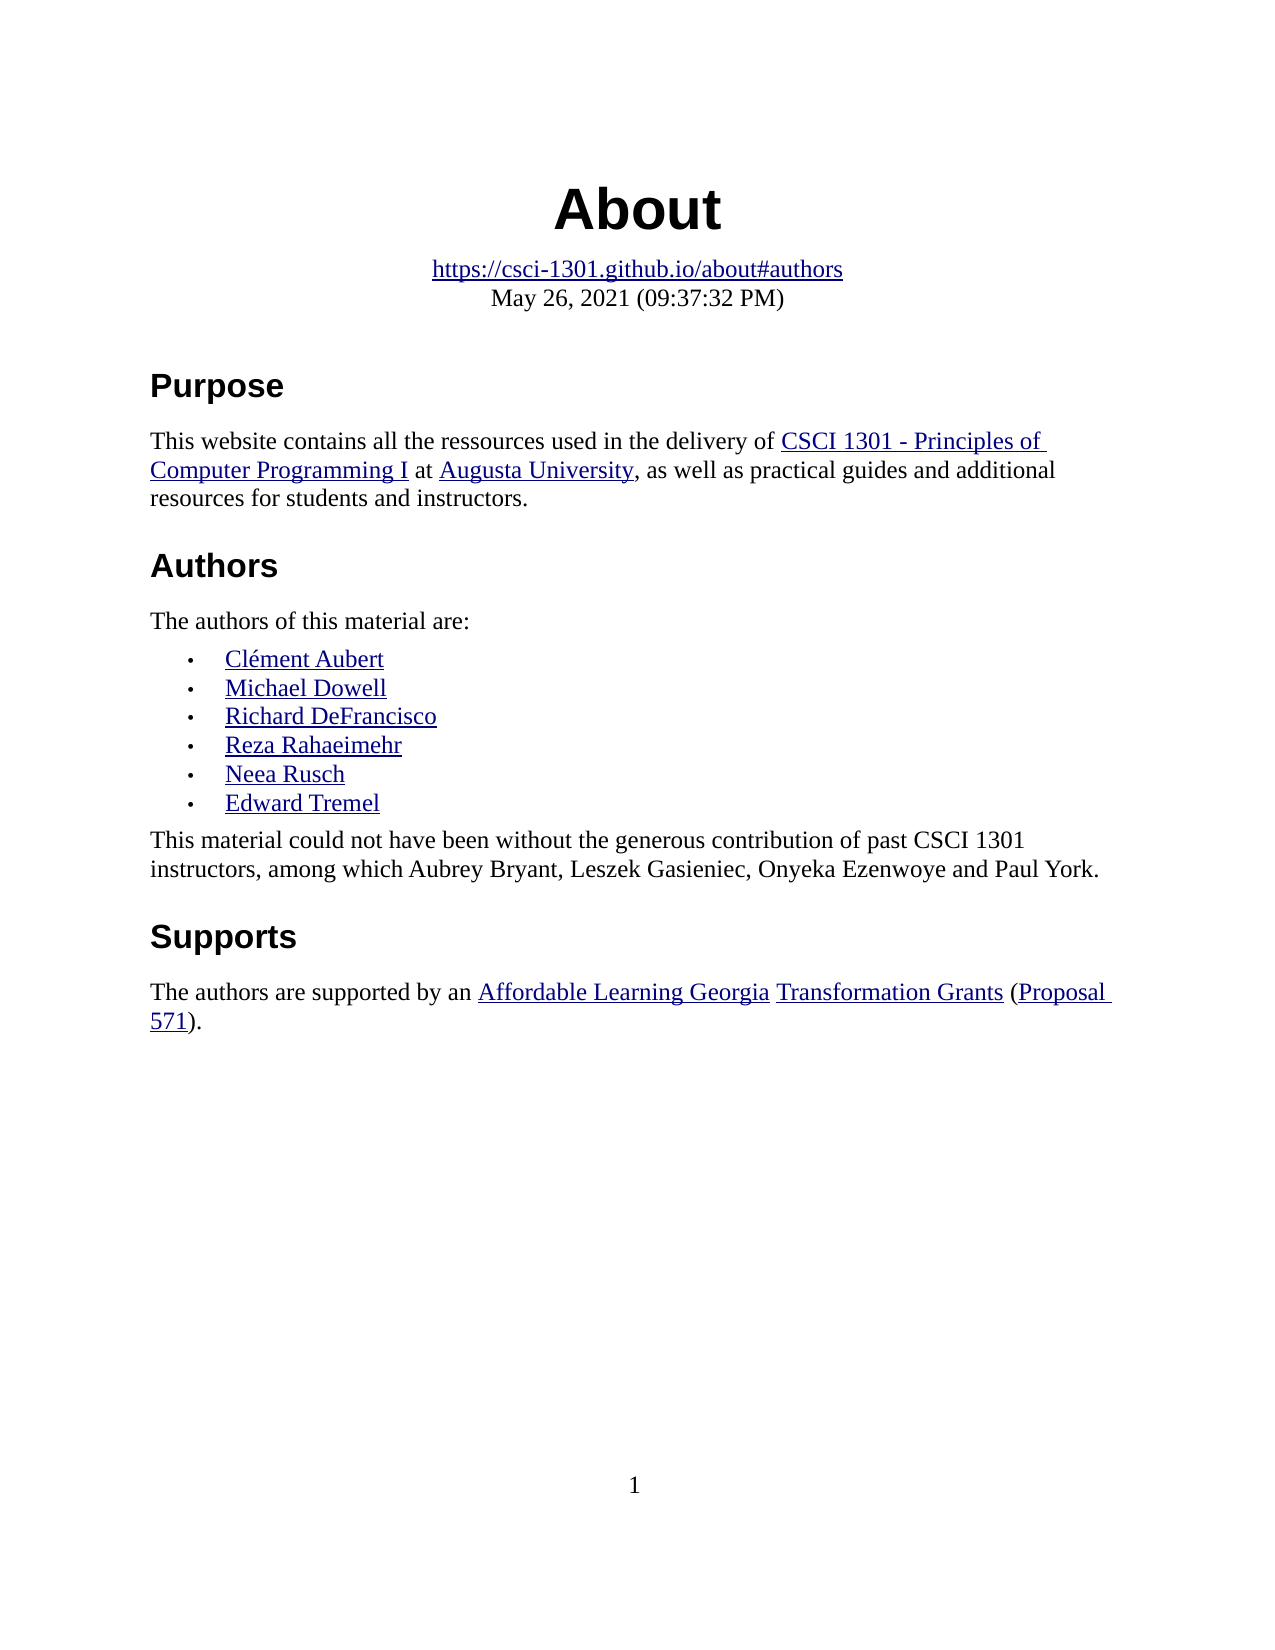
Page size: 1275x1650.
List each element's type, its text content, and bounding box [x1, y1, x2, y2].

list Neea Rusch [187, 759, 1125, 788]
subtitle Purpose [150, 366, 1125, 404]
list Reza Rahaeimehr [187, 730, 1125, 759]
text This material could not have been without the generous contribution of past CSCI 1301 instructors, among which Aubrey Bryant, Leszek Gasieniec, Onyeka Ezenwoye and Paul York. [150, 825, 1125, 883]
subtitle Supports [150, 917, 1125, 956]
list Michael Dowell [187, 673, 1125, 701]
list Clément Aubert [187, 644, 1125, 673]
text This website contains all the ressources used in the delivery of CSCI 1301 - Principles of Computer Programming I at Augusta University, as well as practical guides and additional resources for students and instructors. [150, 426, 1125, 512]
text May 26, 2021 (09:37:32 PM) [150, 283, 1125, 312]
list Richard DeFrancisco [187, 701, 1125, 730]
title About [150, 175, 1125, 242]
list Edward Tremel [187, 788, 1125, 816]
subtitle Authors [150, 546, 1125, 585]
text The authors are supported by an Affordable Learning Georgia Transformation Grants (Proposal 571). [150, 977, 1125, 1034]
text https://csci-1301.github.io/about#authors [150, 254, 1125, 283]
text The authors of this material are: [150, 606, 1125, 635]
